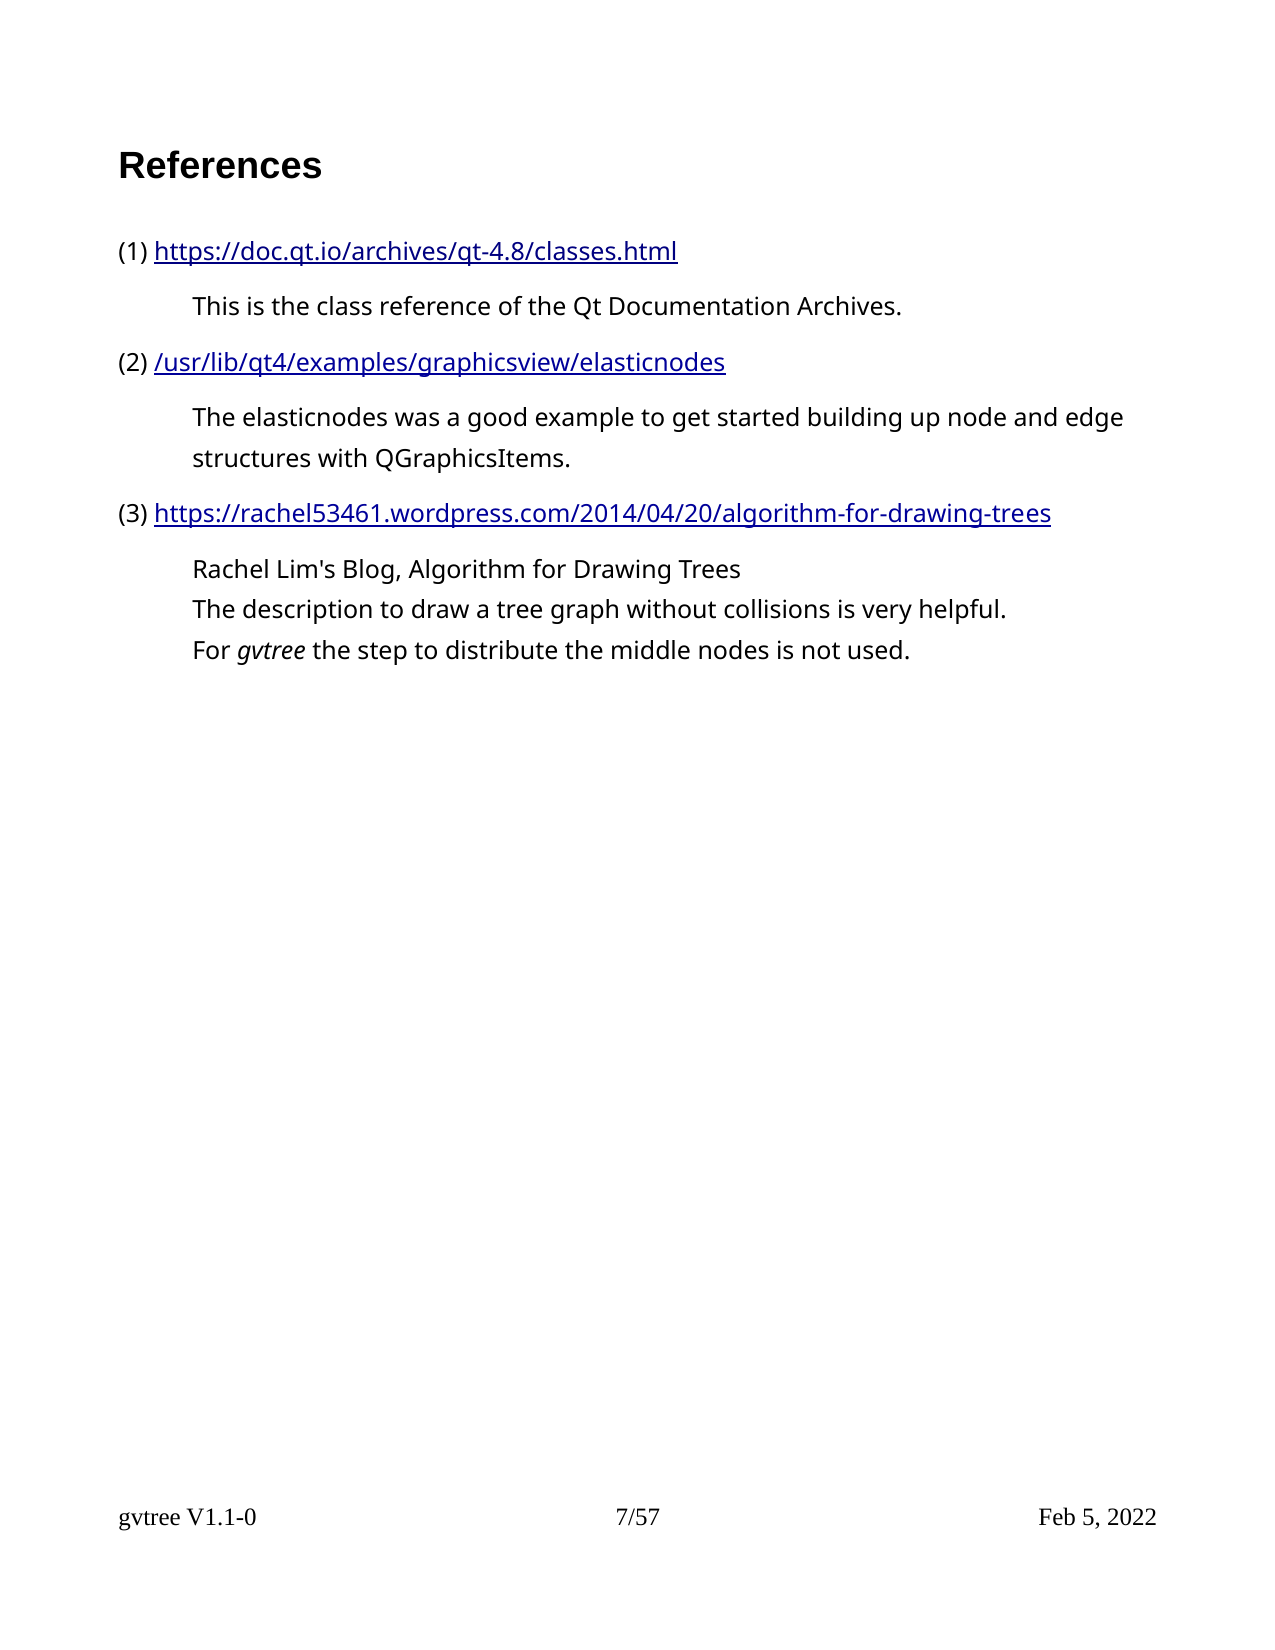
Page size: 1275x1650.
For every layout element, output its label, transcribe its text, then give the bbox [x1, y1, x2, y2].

subtitle References [118, 143, 1157, 187]
text The elasticnodes was a good example to get started building up node and edge structures with QGraphicsItems. [118, 399, 1157, 474]
text (3) https://rachel53461.wordpress.com/2014/04/20/algorithm-for-drawing-trees [118, 496, 1157, 530]
text This is the class reference of the Qt Documentation Archives. [118, 289, 1157, 323]
text Rachel Lim's Blog, Algorithm for Drawing Trees The description to draw a tree graph without collisions is very helpful. For gvtree the step to distribute the middle nodes is not used. [118, 551, 1157, 667]
text (2) /usr/lib/qt4/examples/graphicsview/elasticnodes [118, 344, 1157, 378]
text (1) https://doc.qt.io/archives/qt-4.8/classes.html [118, 233, 1157, 267]
